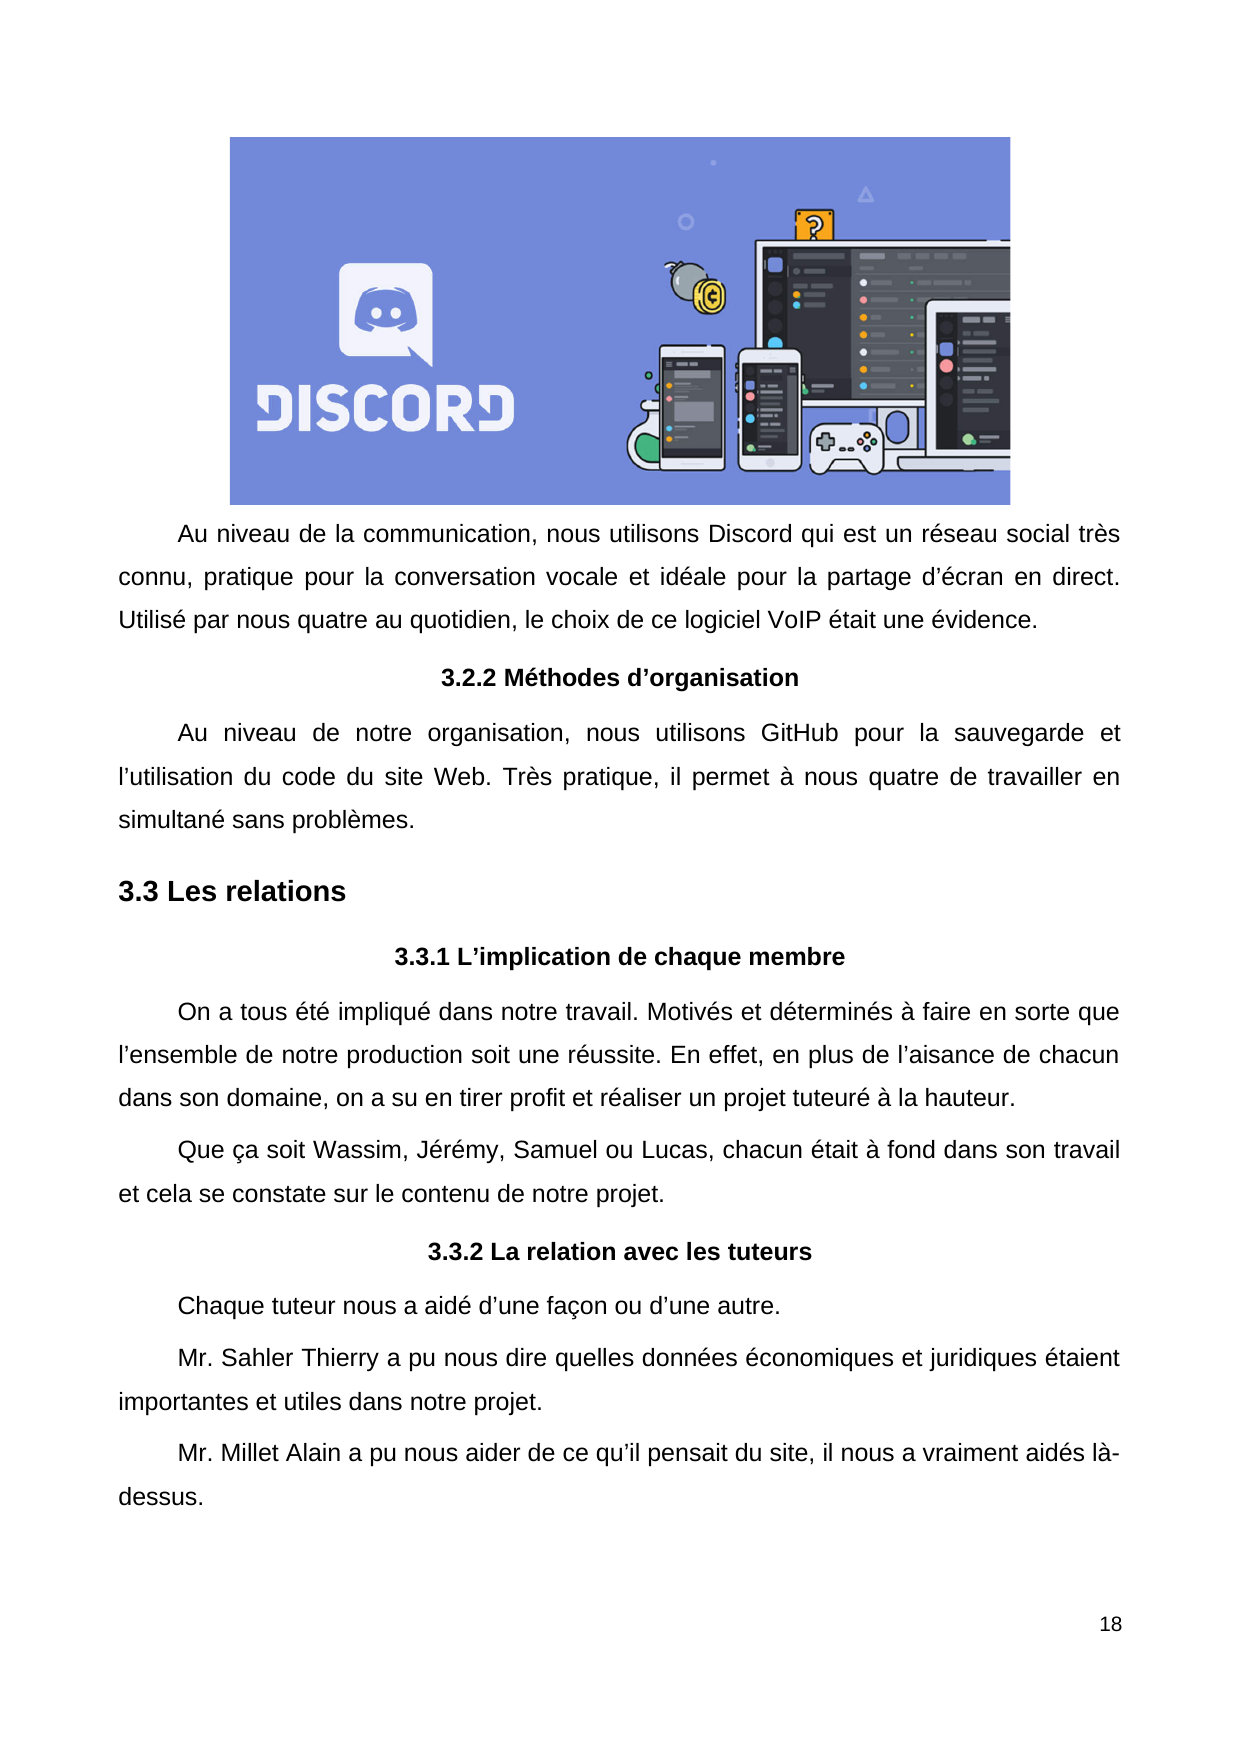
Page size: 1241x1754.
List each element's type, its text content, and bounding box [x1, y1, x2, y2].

picture [229, 137, 1011, 505]
text Mr. Millet Alain a pu nous aider de ce qu’il pensait du site, il nous a vraiment aidés là-dessus. [118, 1438, 1122, 1510]
subtitle Les relations [118, 874, 1122, 908]
text On a tous été impliqué dans notre travail. Motivés et déterminés à faire en sorte que l’ensemble de notre production soit une réussite. En effet, en plus de l’aisance de chacun dans son domaine, on a su en tirer profit et réaliser un projet tuteuré à la hauteur. [118, 997, 1122, 1112]
text Chaque tuteur nous a aidé d’une façon ou d’une autre. [118, 1291, 1122, 1320]
subtitle Méthodes d’organisation [130, 663, 1110, 692]
subtitle L’implication de chaque membre [130, 942, 1110, 971]
text Mr. Sahler Thierry a pu nous dire quelles données économiques et juridiques étaient importantes et utiles dans notre projet. [118, 1343, 1122, 1415]
subtitle La relation avec les tuteurs [130, 1236, 1110, 1265]
text Au niveau de notre organisation, nous utilisons GitHub pour la sauvegarde et l’utilisation du code du site Web. Très pratique, il permet à nous quatre de travailler en simultané sans problèmes. [118, 718, 1122, 833]
text Que ça soit Wassim, Jérémy, Samuel ou Lucas, chacun était à fond dans son travail et cela se constate sur le contenu de notre projet. [118, 1135, 1122, 1207]
text Au niveau de la communication, nous utilisons Discord qui est un réseau social très connu, pratique pour la conversation vocale et idéale pour la partage d’écran en direct. Utilisé par nous quatre au quotidien, le choix de ce logiciel VoIP était une évidence. [118, 118, 1122, 634]
